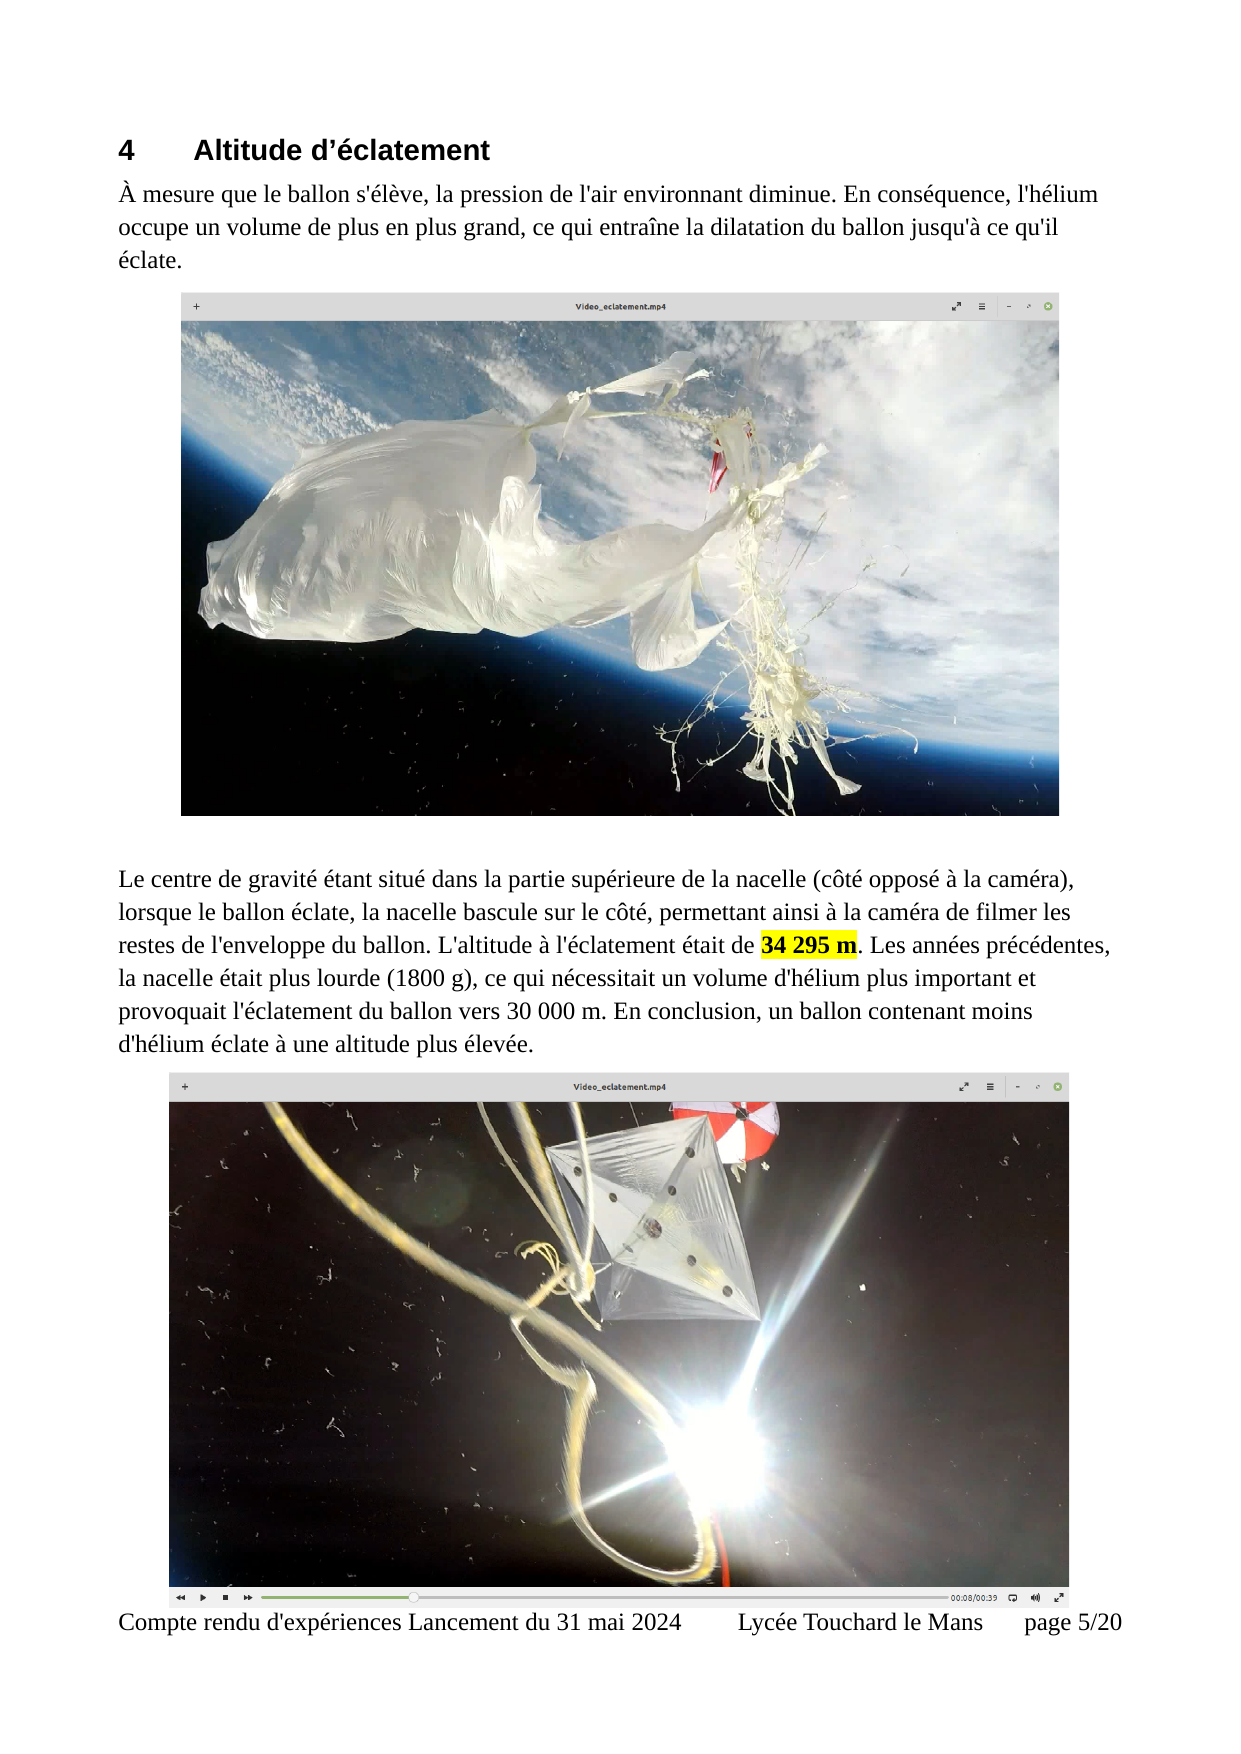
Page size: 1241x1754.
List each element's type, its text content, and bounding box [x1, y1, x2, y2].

text Le centre de gravité étant situé dans la partie supérieure de la nacelle (côté opposé à la caméra), lorsque le ballon éclate, la nacelle bascule sur le côté, permettant ainsi à la caméra de filmer les restes de l'enveloppe du ballon. L'altitude à l'éclatement était de 34 295 m. Les années précédentes, la nacelle était plus lourde (1800 g), ce qui nécessitait un volume d'hélium plus important et provoquait l'éclatement du ballon vers 30 000 m. En conclusion, un ballon contenant moins d'hélium éclate à une altitude plus élevée. [118, 864, 1122, 1058]
picture [169, 1072, 1070, 1608]
text À mesure que le ballon s'élève, la pression de l'air environnant diminue. En conséquence, l'hélium occupe un volume de plus en plus grand, ce qui entraîne la dilatation du ballon jusqu'à ce qu'il éclate. [118, 179, 1122, 274]
subtitle Altitude d’éclatement [118, 133, 1122, 166]
picture [181, 292, 1060, 816]
